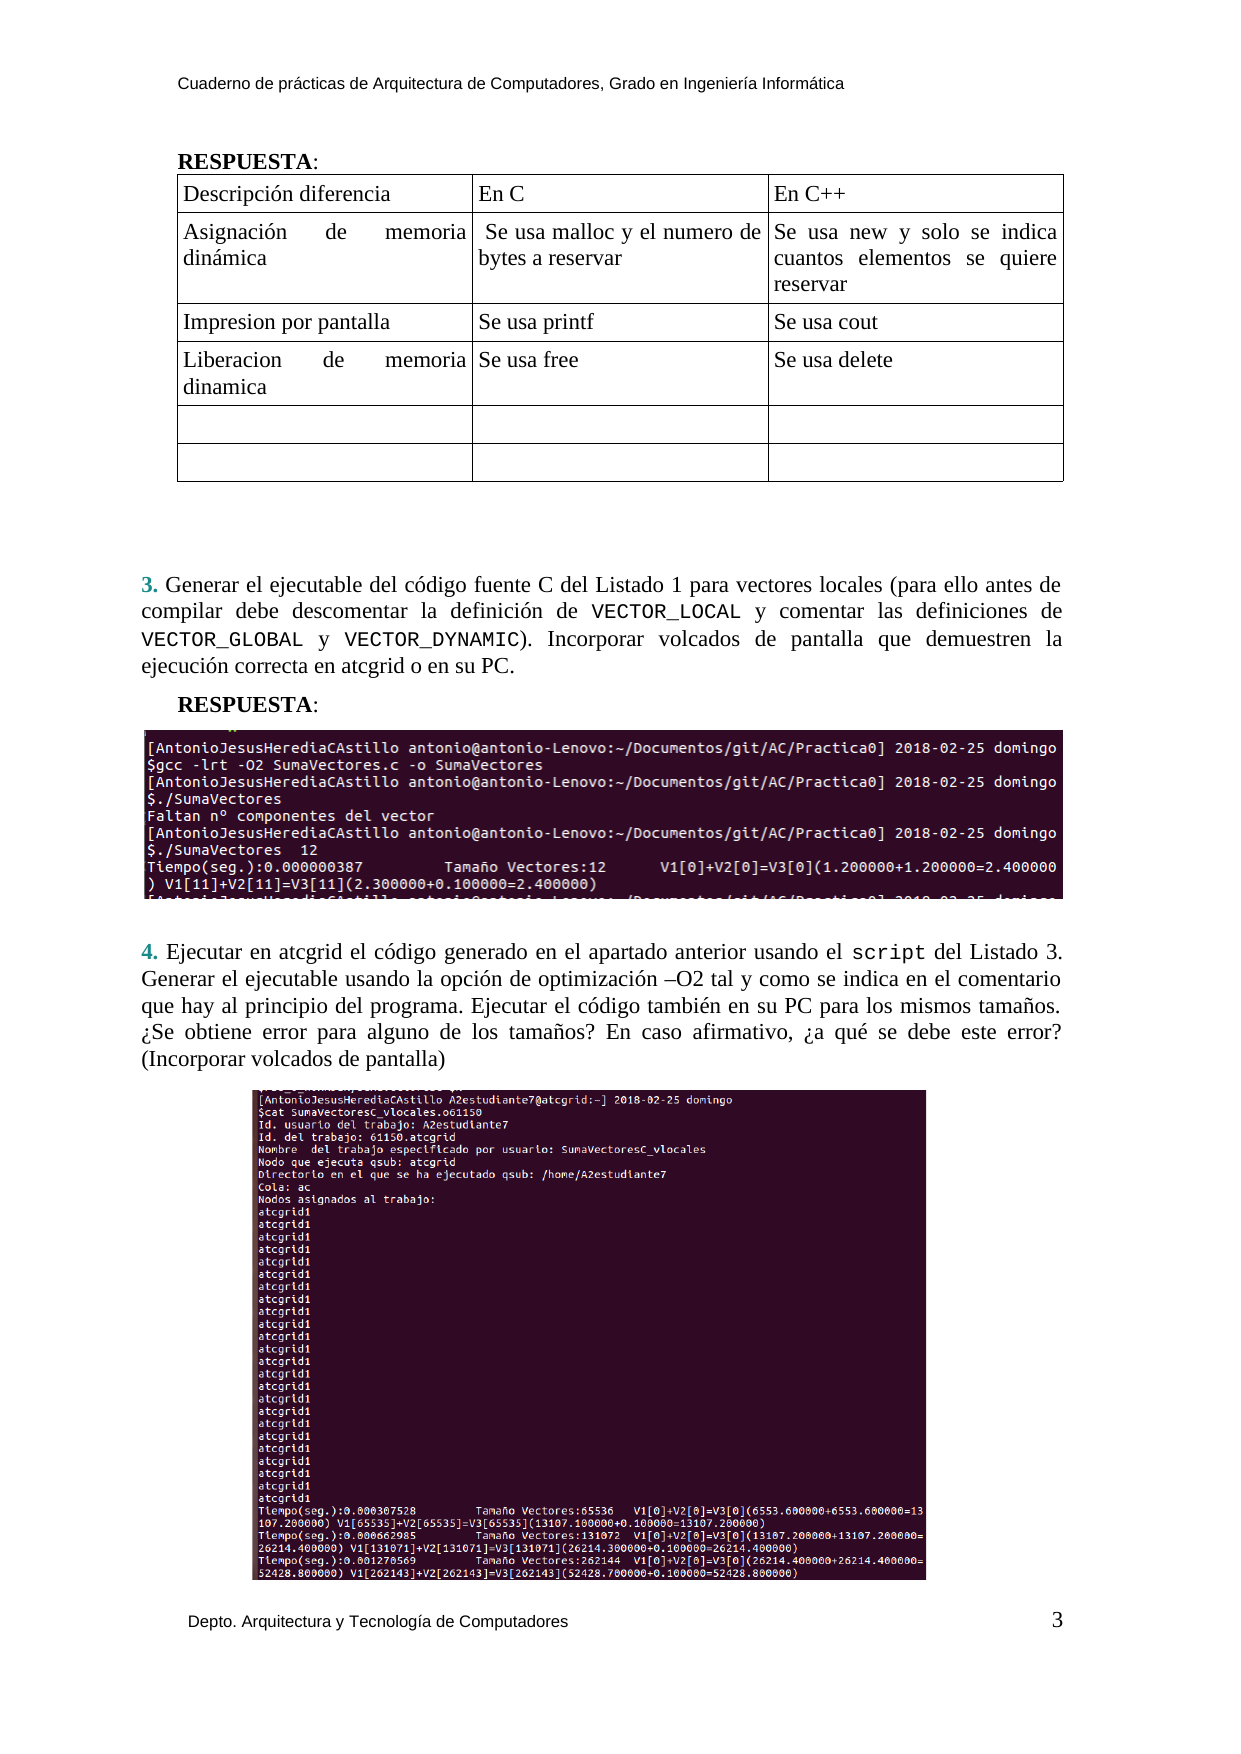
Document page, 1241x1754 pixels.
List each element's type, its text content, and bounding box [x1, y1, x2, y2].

table_cell Impresion por pantalla [178, 304, 472, 341]
table_cell Liberacion de memoria dinamica [178, 342, 472, 405]
table_cell Se usa printf [473, 304, 768, 341]
table_cell Se usa free [473, 342, 768, 405]
picture [144, 730, 1063, 899]
picture [252, 1090, 927, 1580]
table_cell [178, 406, 472, 443]
table_header Descripción diferencia [178, 175, 472, 212]
table_cell Se usa cout [769, 304, 1063, 341]
table_cell Se usa new y solo se indica cuantos elementos se quiere reservar [769, 213, 1063, 303]
list RESPUESTA: [177, 691, 1063, 718]
table_cell Asignación de memoria dinámica [178, 213, 472, 303]
table_cell [769, 444, 1063, 481]
table_cell Se usa delete [769, 342, 1063, 405]
table_cell Se usa malloc y el numero de bytes a reservar [473, 213, 768, 303]
table_cell [769, 406, 1063, 443]
table_cell [178, 444, 472, 481]
list 4. Ejecutar en atcgrid el código generado en el apartado anterior usando el script del Listado 3. Generar el ejecutable usando la opción de optimización –O2 tal y como se indica en el comentario que hay al principio del programa. Ejecutar el código también en su PC para los mismos tamaños. ¿Se obtiene error para alguno de los tamaños? En caso afirmativo, ¿a qué se debe este error? (Incorporar volcados de pantalla) [103, 938, 1063, 1071]
list 3. Generar el ejecutable del código fuente C del Listado 1 para vectores locales (para ello antes de compilar debe descomentar la definición de VECTOR_LOCAL y comentar las definiciones de VECTOR_GLOBAL y VECTOR_DYNAMIC). Incorporar volcados de pantalla que demuestren la ejecución correcta en atcgrid o en su PC. [103, 571, 1063, 679]
table_header En C++ [769, 175, 1063, 212]
table_header En C [473, 175, 768, 212]
list RESPUESTA: [177, 148, 1063, 174]
table_cell [473, 406, 768, 443]
table_cell [473, 444, 768, 481]
